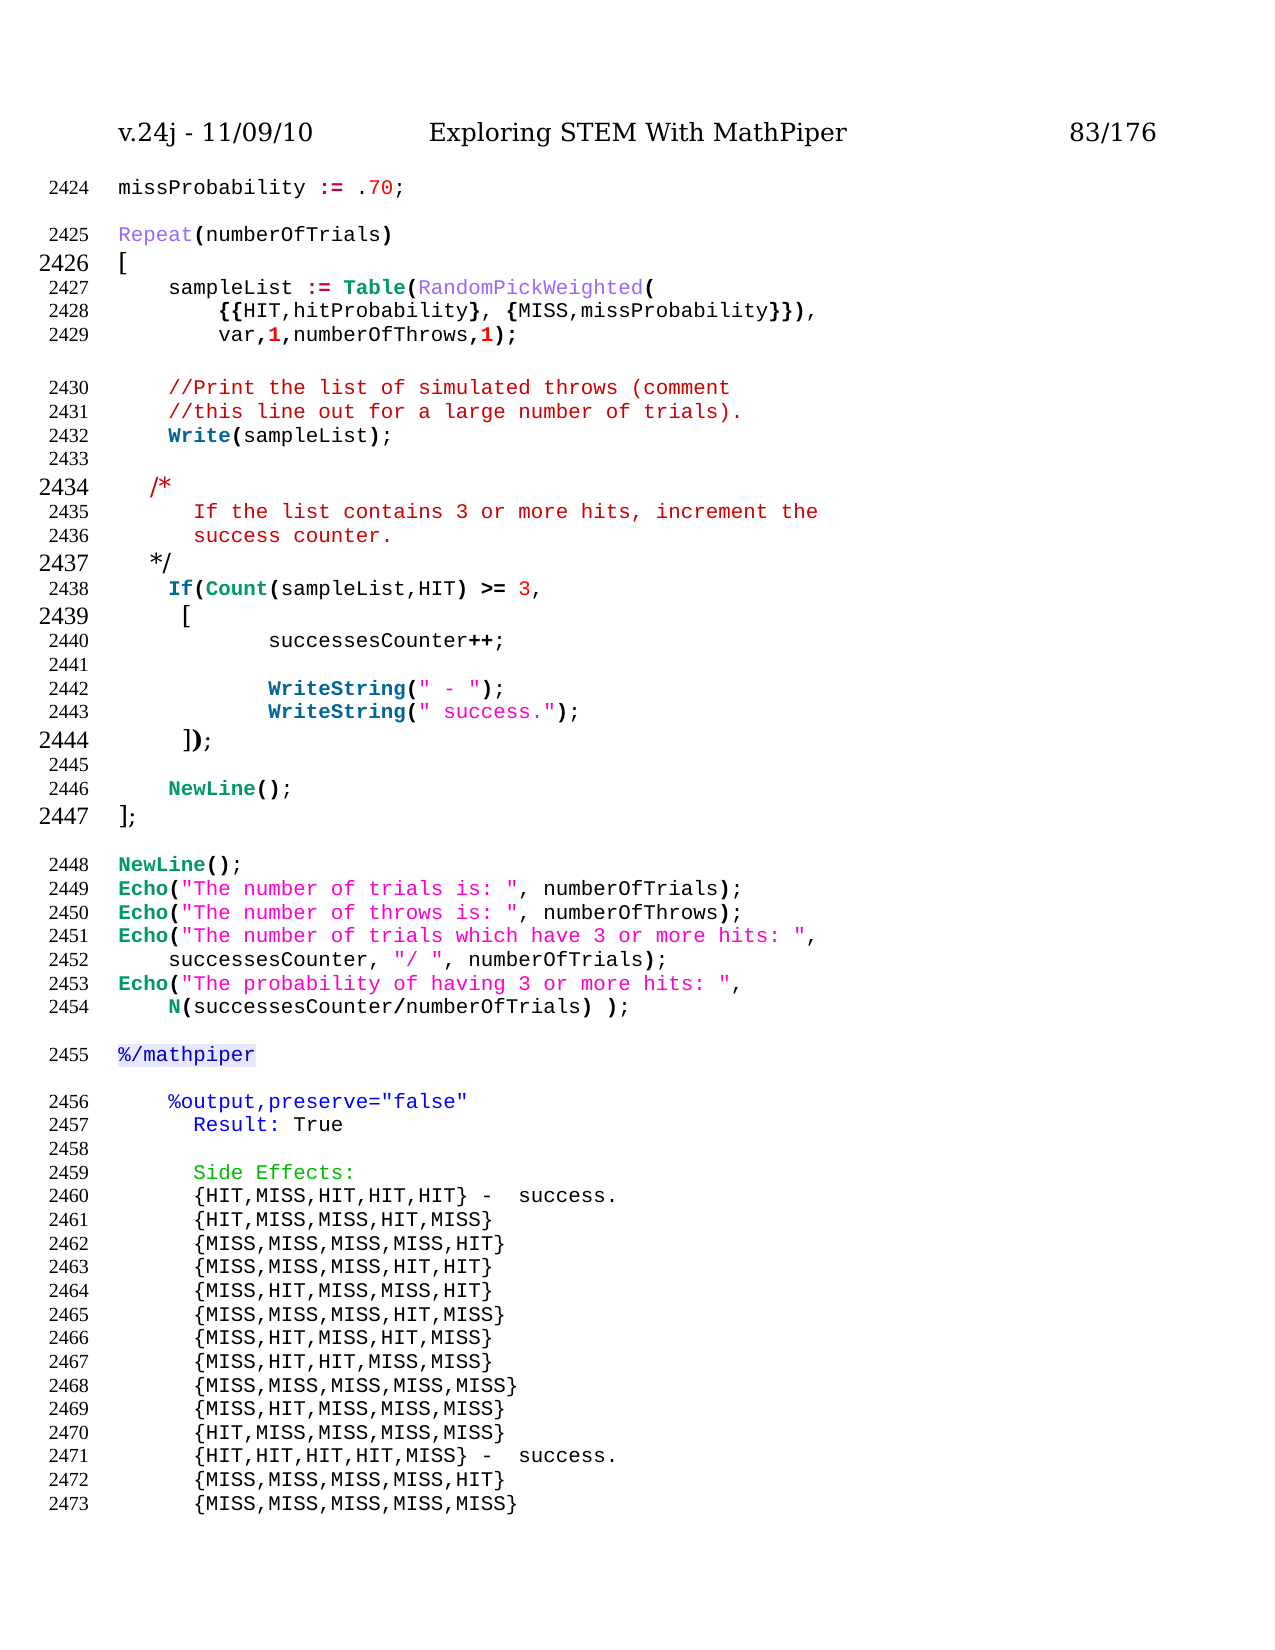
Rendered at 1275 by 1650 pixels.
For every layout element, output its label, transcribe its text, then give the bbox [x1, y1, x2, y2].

text {HIT,MISS,HIT,HIT,HIT} - success. [118, 1185, 1157, 1209]
text {HIT,MISS,MISS,MISS,MISS} [118, 1422, 1157, 1446]
text success counter. [118, 525, 1157, 548]
text {HIT,MISS,MISS,HIT,MISS} [118, 1209, 1157, 1233]
text missProbability := .70; [118, 177, 1157, 200]
text If the list contains 3 or more hits, increment the [118, 501, 1157, 525]
text {MISS,HIT,MISS,MISS,HIT} [118, 1280, 1157, 1304]
text {MISS,MISS,MISS,MISS,MISS} [118, 1493, 1157, 1516]
text {MISS,MISS,MISS,MISS,MISS} [118, 1374, 1157, 1398]
text %/mathpiper [118, 1043, 1157, 1067]
text WriteString(" success."); [118, 701, 1157, 725]
text [ [118, 601, 1157, 630]
text Side Effects: [118, 1162, 1157, 1185]
text successesCounter, "/ ", numberOfTrials); [118, 949, 1157, 973]
text Echo("The number of trials is: ", numberOfTrials); [118, 878, 1157, 902]
text %output,preserve="false" [118, 1091, 1157, 1114]
text [ [118, 248, 1157, 277]
text {MISS,HIT,MISS,MISS,MISS} [118, 1398, 1157, 1422]
text NewLine(); [118, 854, 1157, 878]
text {MISS,HIT,HIT,MISS,MISS} [118, 1351, 1157, 1374]
text {MISS,MISS,MISS,MISS,HIT} [118, 1233, 1157, 1256]
text var,1,numberOfThrows,1); [118, 324, 1157, 348]
text {HIT,HIT,HIT,HIT,MISS} - success. [118, 1446, 1157, 1469]
text Repeat(numberOfTrials) [118, 224, 1157, 248]
text {MISS,MISS,MISS,HIT,HIT} [118, 1256, 1157, 1280]
text /* [118, 472, 1157, 501]
text {{HIT,hitProbability}, {MISS,missProbability}}), [118, 301, 1157, 324]
text WriteString(" - "); [118, 678, 1157, 701]
text //Print the list of simulated throws (comment [118, 377, 1157, 401]
text */ [118, 548, 1157, 577]
text Echo("The number of throws is: ", numberOfThrows); [118, 902, 1157, 925]
text ]; [118, 802, 1157, 831]
text ]); [118, 725, 1157, 754]
text Echo("The probability of having 3 or more hits: ", [118, 973, 1157, 996]
text {MISS,HIT,MISS,HIT,MISS} [118, 1327, 1157, 1351]
text NewLine(); [118, 778, 1157, 802]
text //this line out for a large number of trials). [118, 401, 1157, 424]
text If(Count(sampleList,HIT) >= 3, [118, 577, 1157, 601]
text Write(sampleList); [118, 424, 1157, 448]
text N(successesCounter/numberOfTrials) ); [118, 996, 1157, 1020]
text {MISS,MISS,MISS,HIT,MISS} [118, 1304, 1157, 1327]
text successesCounter++; [118, 630, 1157, 654]
text Echo("The number of trials which have 3 or more hits: ", [118, 925, 1157, 949]
text sampleList := Table(RandomPickWeighted( [118, 277, 1157, 301]
text Result: True [118, 1114, 1157, 1138]
text {MISS,MISS,MISS,MISS,HIT} [118, 1469, 1157, 1493]
